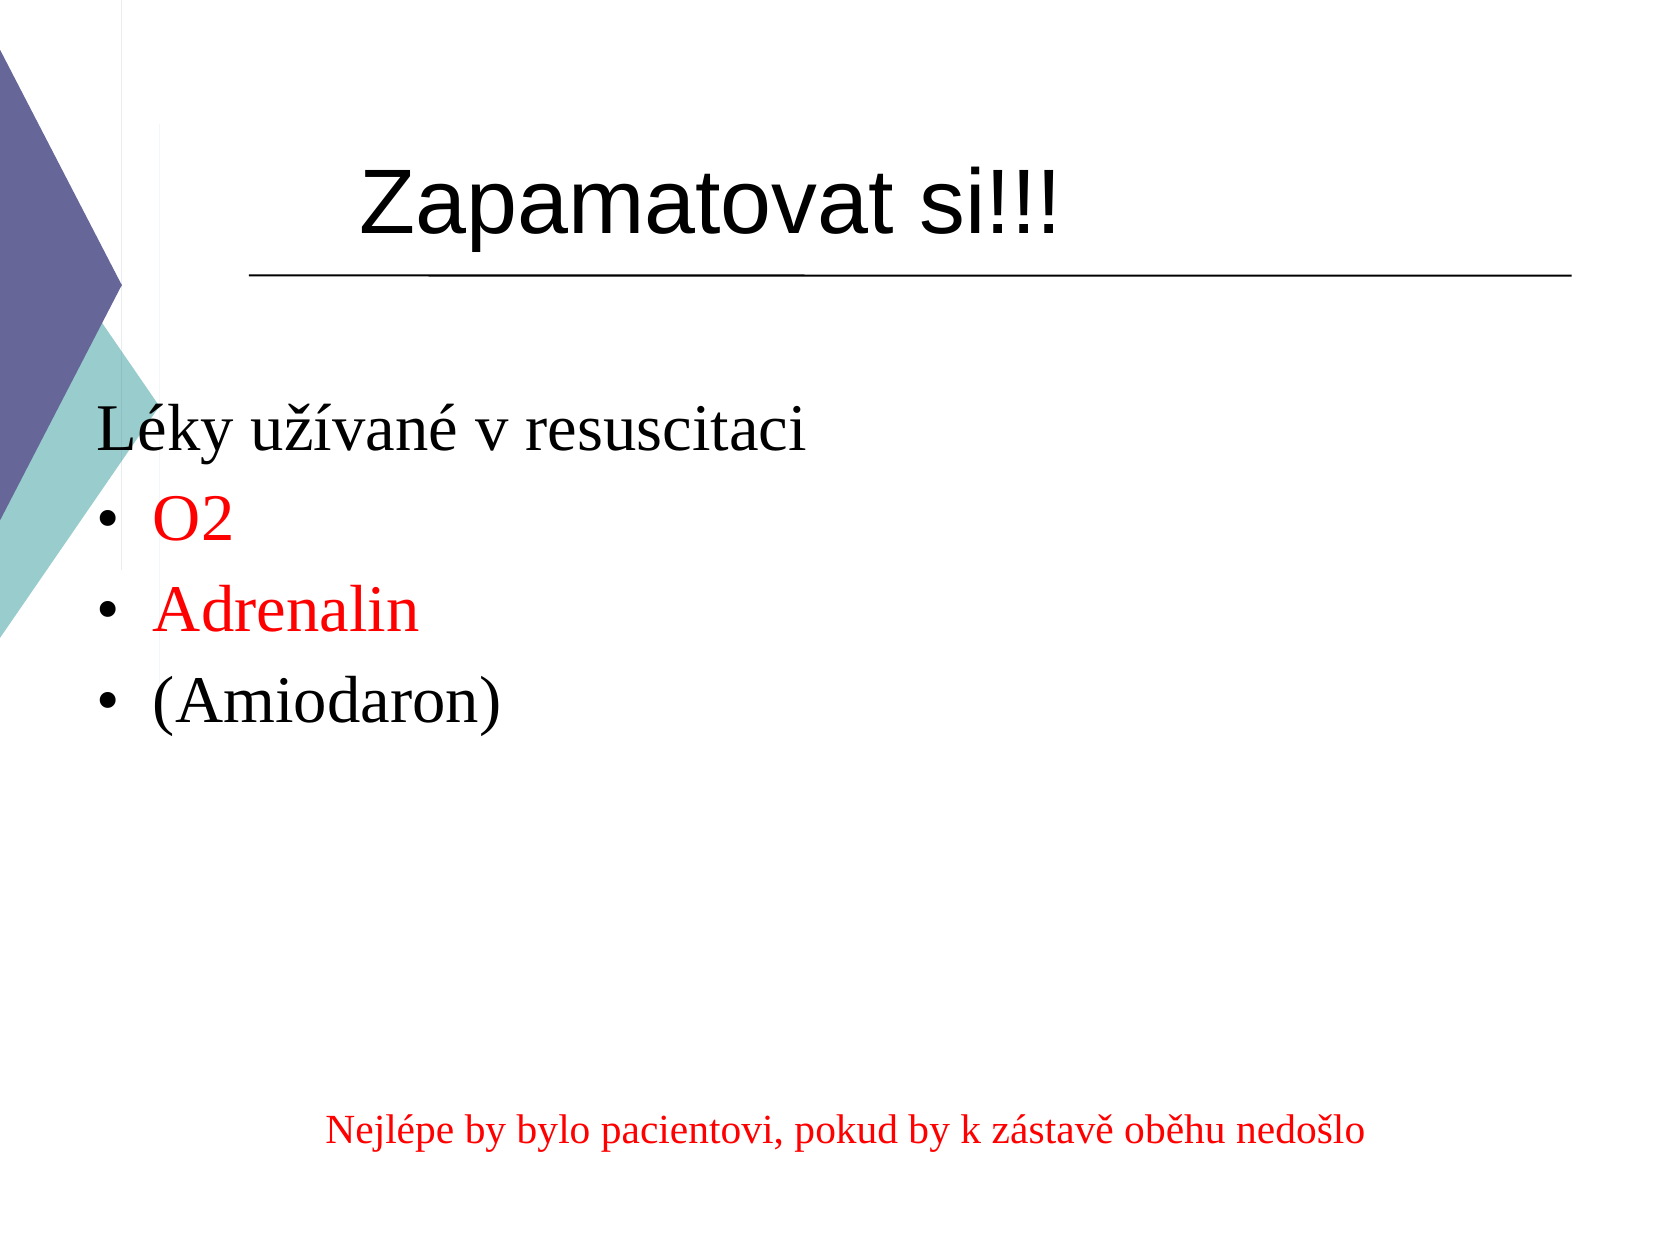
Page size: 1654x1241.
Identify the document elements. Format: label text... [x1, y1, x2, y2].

text_box Nejlépe by bylo pacientovi, pokud by k zástavě oběhu nedošlo [325, 1106, 1494, 1170]
list Léky užívané v resuscitaci O2 Adrenalin (Amiodaron) [96, 390, 827, 1168]
title Zapamatovat si!!! [344, 128, 1654, 261]
